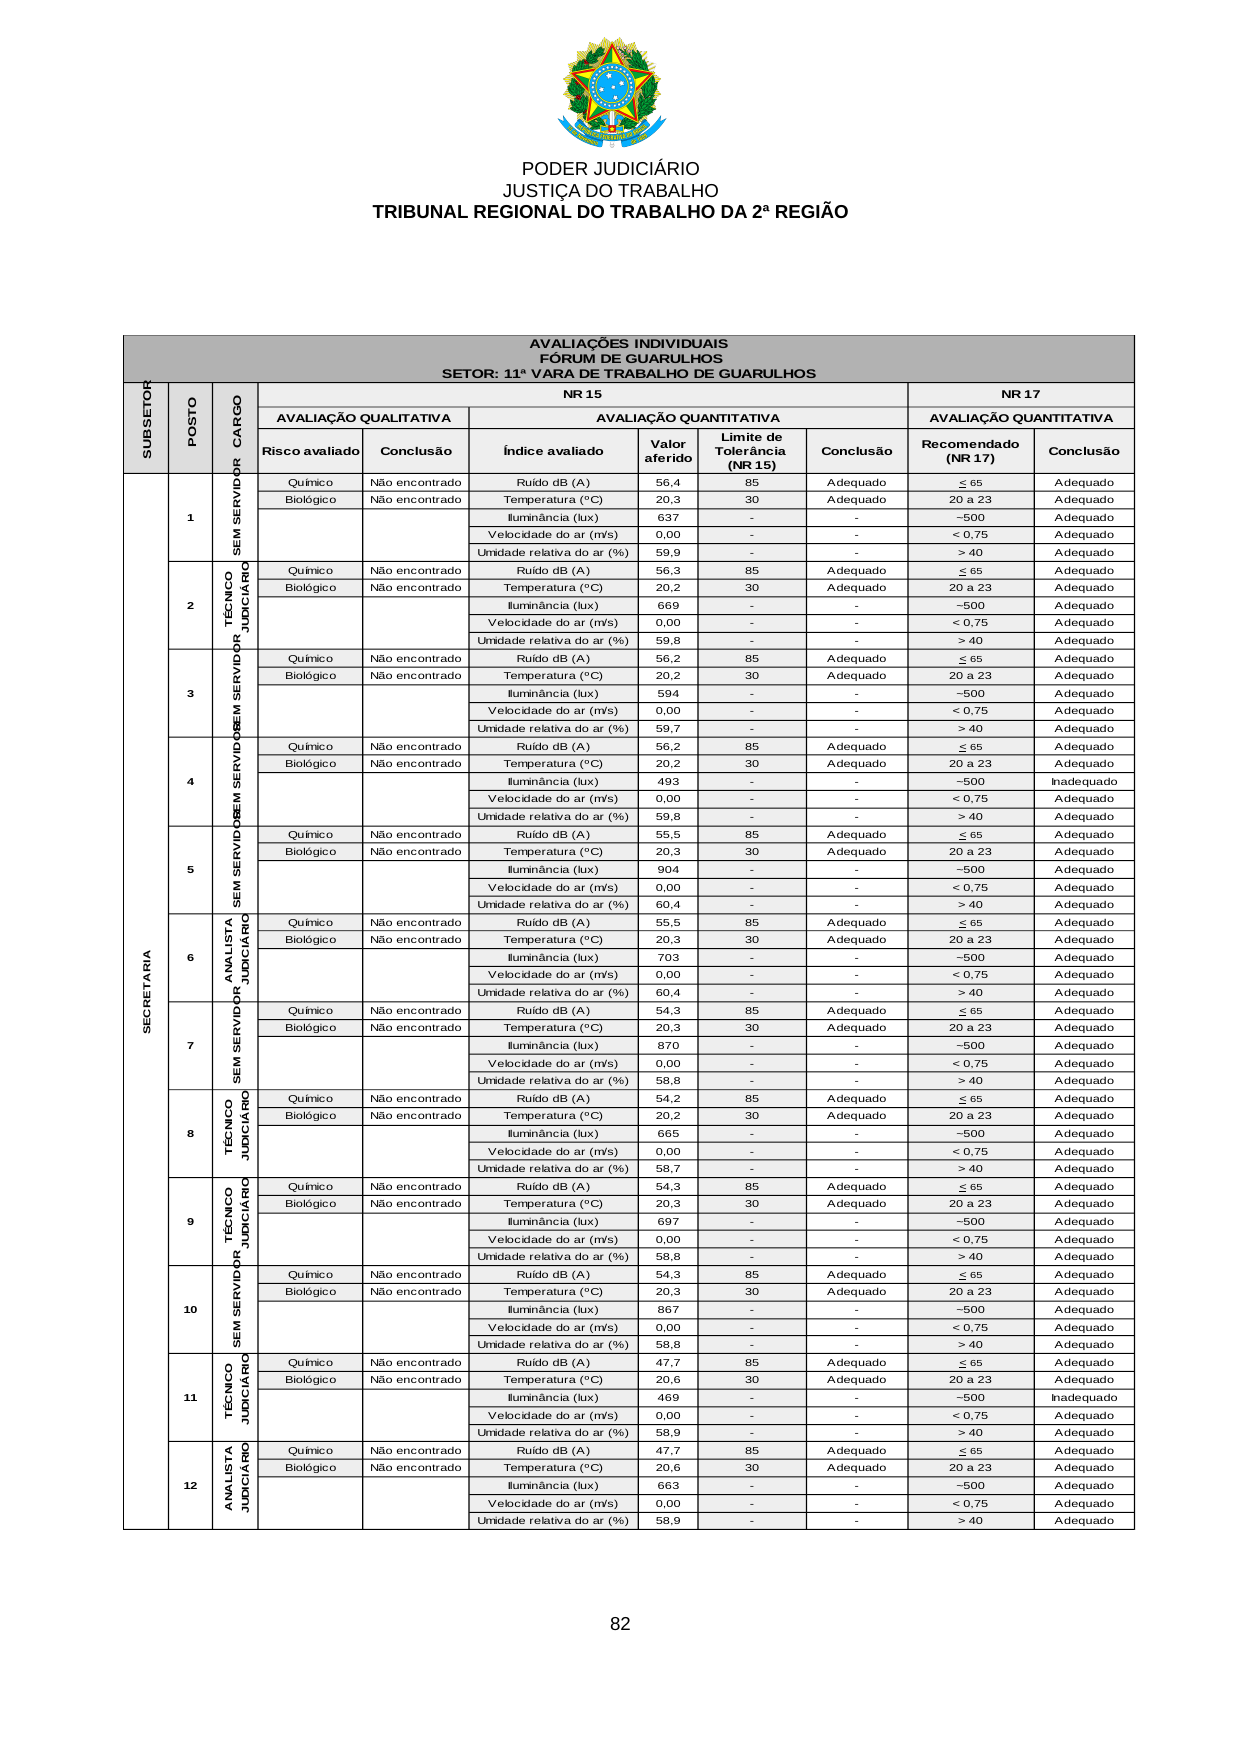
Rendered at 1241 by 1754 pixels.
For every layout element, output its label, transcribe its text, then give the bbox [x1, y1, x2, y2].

text h [118, 274, 1122, 303]
